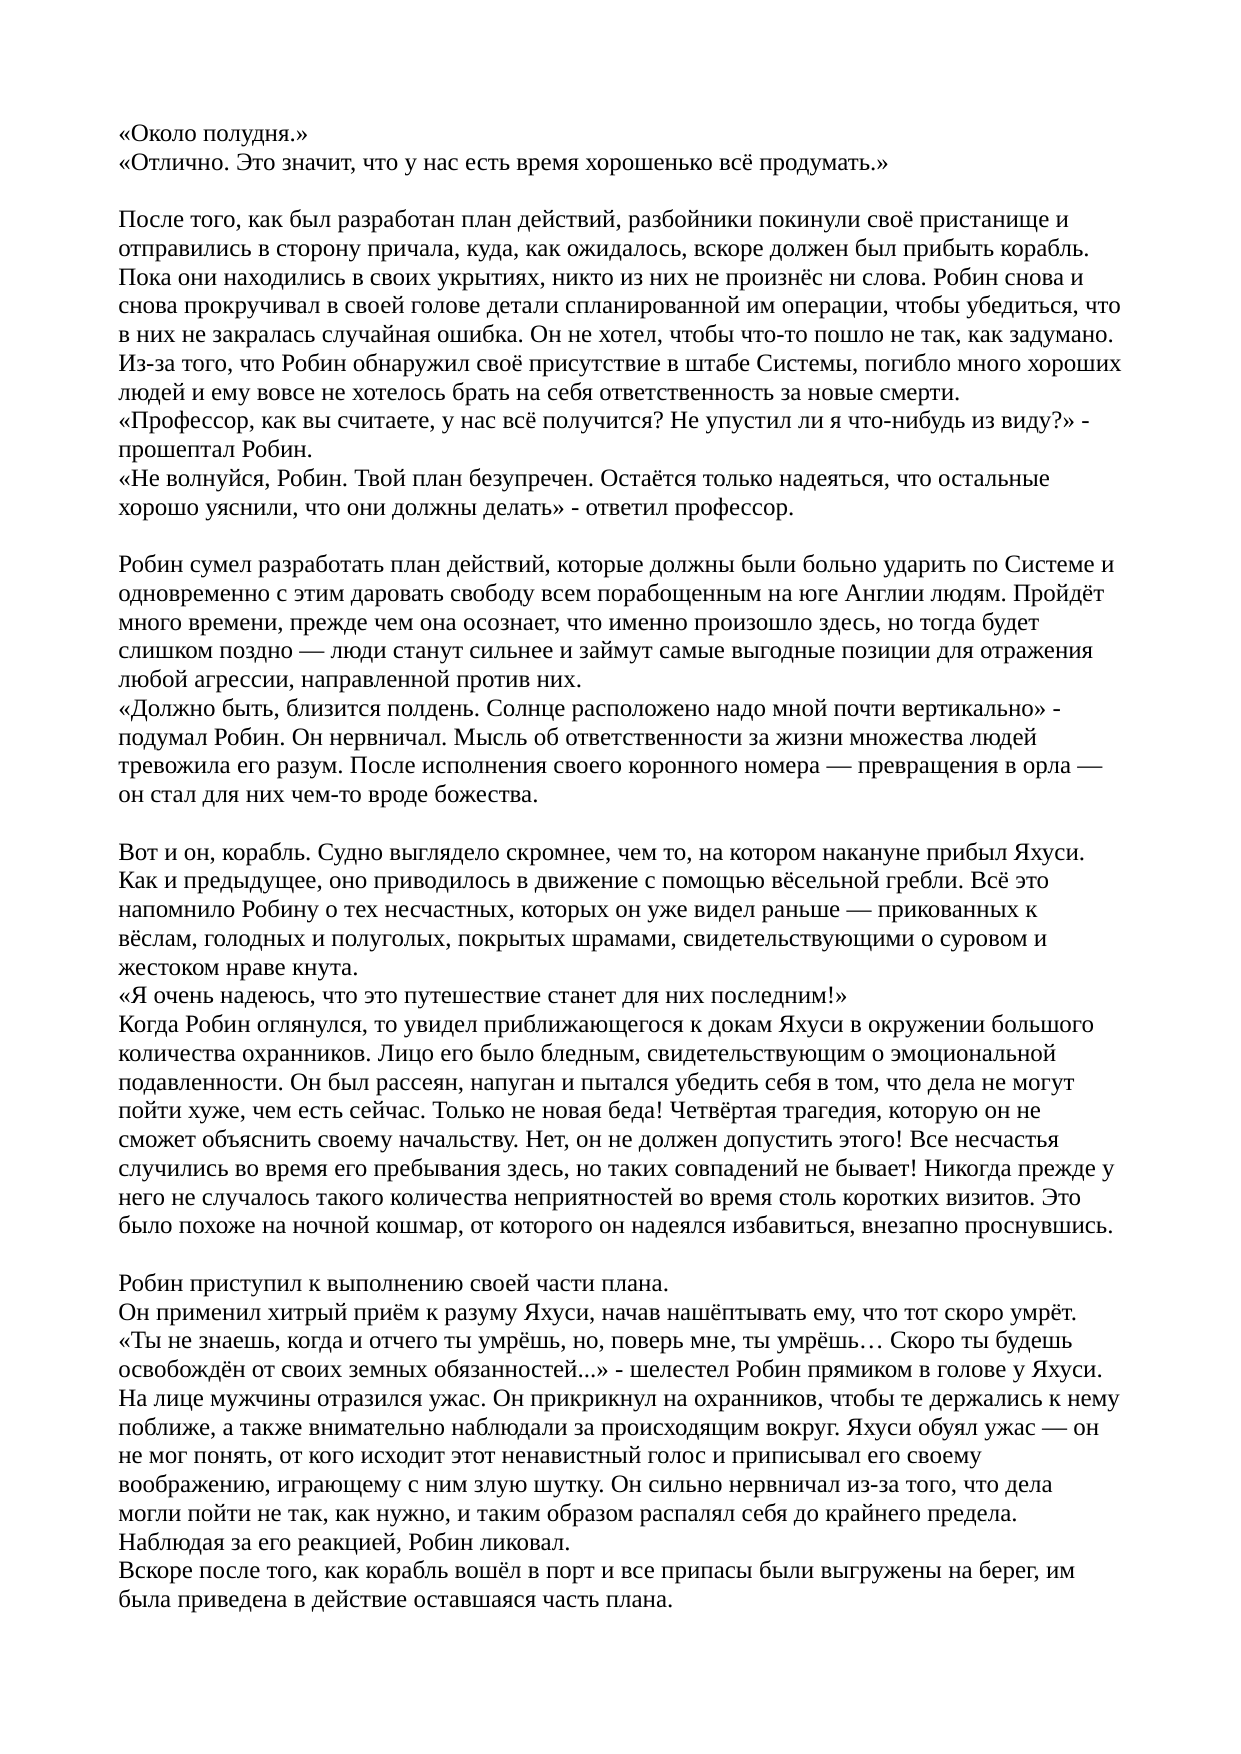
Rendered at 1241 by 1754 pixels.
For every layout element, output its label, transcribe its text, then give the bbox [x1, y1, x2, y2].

text «Я очень надеюсь, что это путешествие станет для них последним!» [118, 981, 1122, 1009]
text «Не волнуйся, Робин. Твой план безупречен. Остаётся только надеяться, что остальные хорошо уяснили, что они должны делать» - ответил профессор. [118, 463, 1122, 521]
text На лице мужчины отразился ужас. Он прикрикнул на охранников, чтобы те держались к нему поближе, а также внимательно наблюдали за происходящим вокруг. Яхуси обуял ужас — он не мог понять, от кого исходит этот ненавистный голос и приписывал его своему воображению, играющему с ним злую шутку. Он сильно нервничал из-за того, что дела могли пойти не так, как нужно, и таким образом распалял себя до крайнего предела. Наблюдая за его реакцией, Робин ликовал. [118, 1383, 1122, 1556]
text Робин сумел разработать план действий, которые должны были больно ударить по Системе и одновременно с этим даровать свободу всем порабощенным на юге Англии людям. Пройдёт много времени, прежде чем она осознает, что именно произошло здесь, но тогда будет слишком поздно — люди станут сильнее и займут самые выгодные позиции для отражения любой агрессии, направленной против них. [118, 549, 1122, 693]
text Робин приступил к выполнению своей части плана. [118, 1268, 1122, 1297]
text Когда Робин оглянулся, то увидел приближающегося к докам Яхуси в окружении большого количества охранников. Лицо его было бледным, свидетельствующим о эмоциональной подавленности. Он был рассеян, напуган и пытался убедить себя в том, что дела не могут пойти хуже, чем есть сейчас. Только не новая беда! Четвёртая трагедия, которую он не сможет объяснить своему начальству. Нет, он не должен допустить этого! Все несчастья случились во время его пребывания здесь, но таких совпадений не бывает! Никогда прежде у него не случалось такого количества неприятностей во время столь коротких визитов. Это было похоже на ночной кошмар, от которого он надеялся избавиться, внезапно проснувшись. [118, 1009, 1122, 1239]
text Вскоре после того, как корабль вошёл в порт и все припасы были выгружены на берег, им была приведена в действие оставшаяся часть плана. [118, 1556, 1122, 1613]
text «Должно быть, близится полдень. Солнце расположено надо мной почти вертикально» - подумал Робин. Он нервничал. Мысль об ответственности за жизни множества людей тревожила его разум. После исполнения своего коронного номера — превращения в орла — он стал для них чем-то вроде божества. [118, 693, 1122, 808]
text «Отлично. Это значит, что у нас есть время хорошенько всё продумать.» [118, 147, 1122, 176]
text После того, как был разработан план действий, разбойники покинули своё пристанище и отправились в сторону причала, куда, как ожидалось, вскоре должен был прибыть корабль. Пока они находились в своих укрытиях, никто из них не произнёс ни слова. Робин снова и снова прокручивал в своей голове детали спланированной им операции, чтобы убедиться, что в них не закралась случайная ошибка. Он не хотел, чтобы что-то пошло не так, как задумано. Из-за того, что Робин обнаружил своё присутствие в штабе Системы, погибло много хороших людей и ему вовсе не хотелось брать на себя ответственность за новые смерти. [118, 204, 1122, 406]
text Он применил хитрый приём к разуму Яхуси, начав нашёптывать ему, что тот скоро умрёт. [118, 1297, 1122, 1326]
text Вот и он, корабль. Судно выглядело скромнее, чем то, на котором накануне прибыл Яхуси. Как и предыдущее, оно приводилось в движение с помощью вёсельной гребли. Всё это напомнило Робину о тех несчастных, которых он уже видел раньше — прикованных к вёслам, голодных и полуголых, покрытых шрамами, свидетельствующими о суровом и жестоком нраве кнута. [118, 837, 1122, 981]
text «Около полудня.» [118, 118, 1122, 147]
text «Ты не знаешь, когда и отчего ты умрёшь, но, поверь мне, ты умрёшь… Скоро ты будешь освобождён от своих земных обязанностей...» - шелестел Робин прямиком в голове у Яхуси. [118, 1326, 1122, 1383]
text «Профессор, как вы считаете, у нас всё получится? Не упустил ли я что-нибудь из виду?» - прошептал Робин. [118, 406, 1122, 463]
